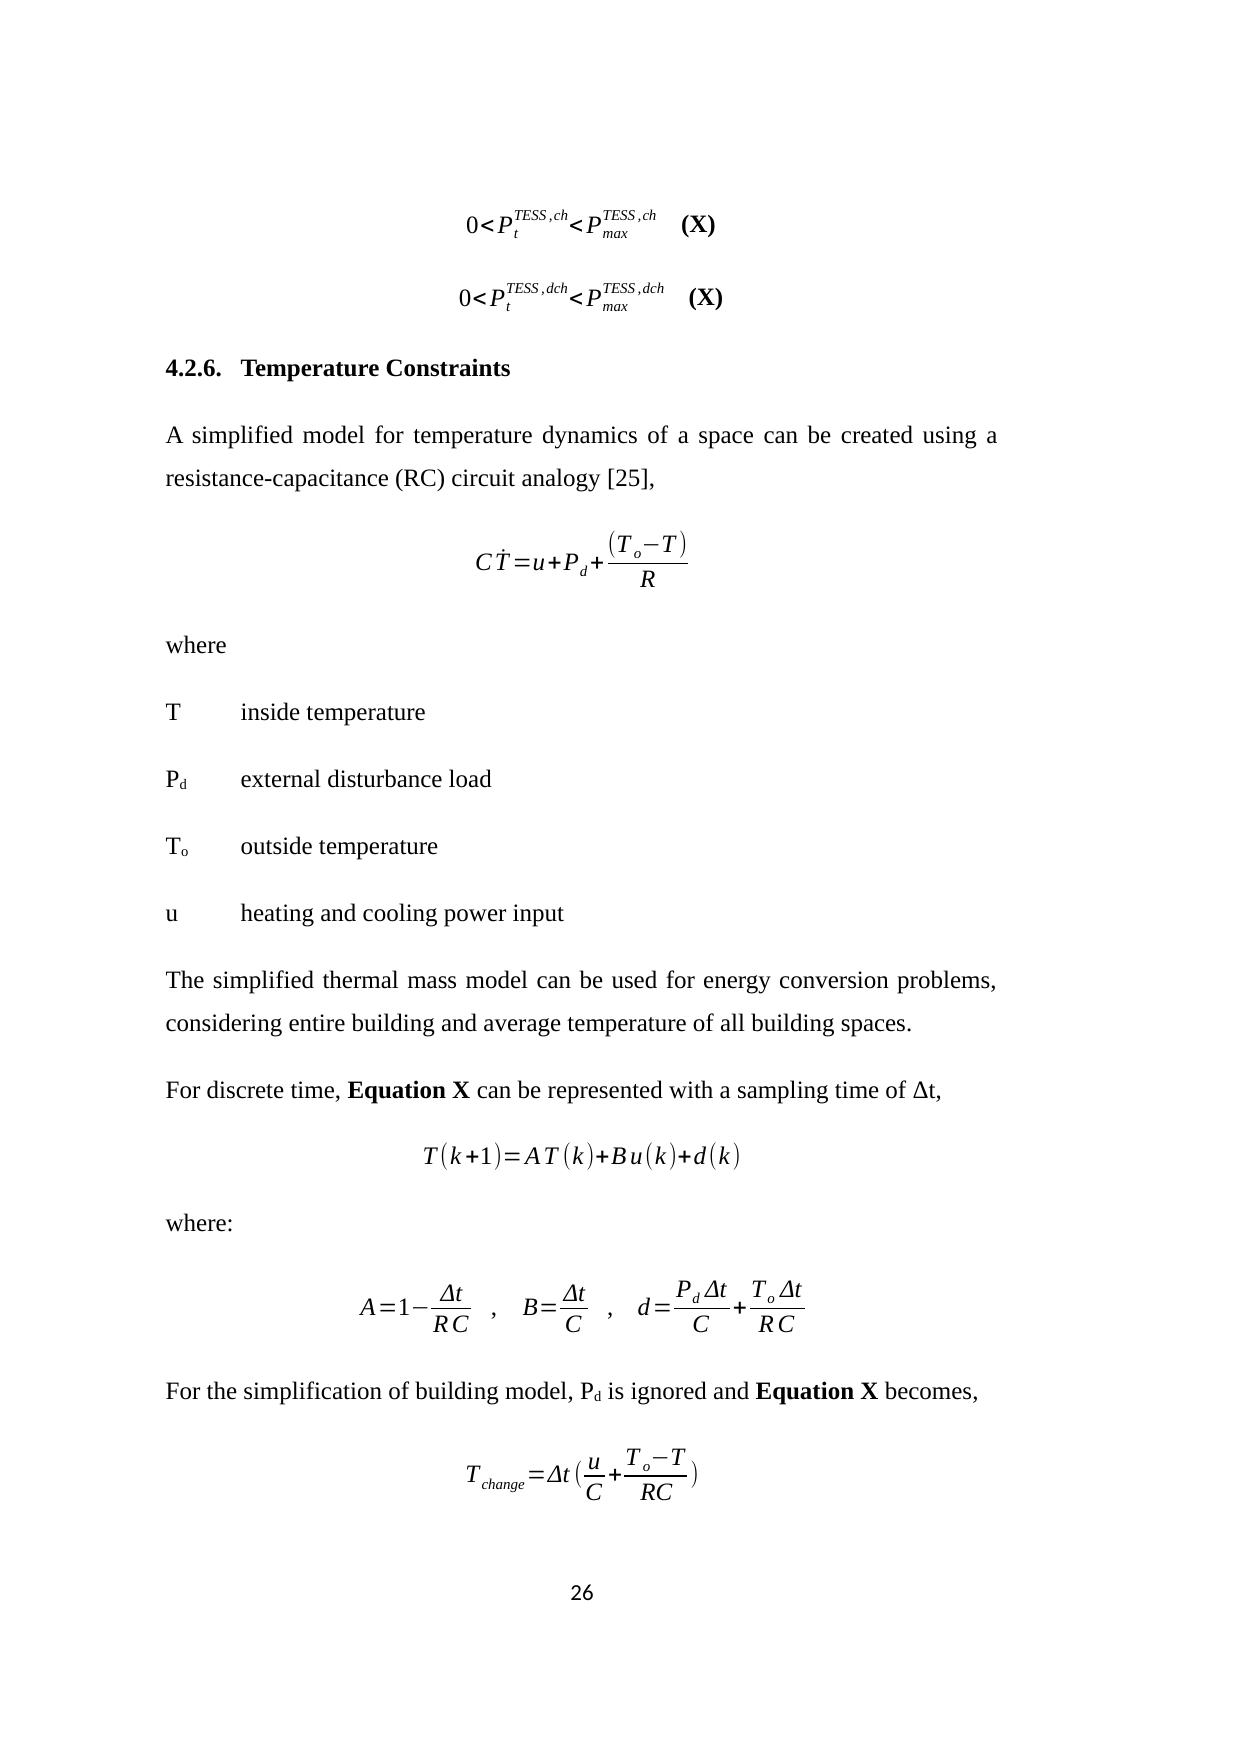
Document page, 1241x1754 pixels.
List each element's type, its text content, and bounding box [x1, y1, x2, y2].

text u heating and cooling power input [165, 898, 998, 927]
text Pd external disturbance load [165, 764, 998, 793]
subtitle Temperature Constraints [165, 353, 998, 382]
text The simplified thermal mass model can be used for energy conversion problems, considering entire building and average temperature of all building spaces. [165, 965, 998, 1037]
text For discrete time, Equation X can be represented with a sampling time of Δt, [165, 1075, 998, 1103]
text T inside temperature [165, 697, 998, 726]
text where: [165, 1208, 998, 1237]
text A simplified model for temperature dynamics of a space can be created using a resistance-capacitance (RC) circuit analogy [25]⁠, [165, 420, 998, 492]
text For the simplification of building model, Pd is ignored and Equation X becomes, [165, 1376, 998, 1405]
text To outside temperature [165, 831, 998, 860]
text (X) [165, 280, 998, 315]
text (X) [165, 207, 998, 242]
text , , [165, 1275, 998, 1338]
text where [165, 630, 998, 659]
